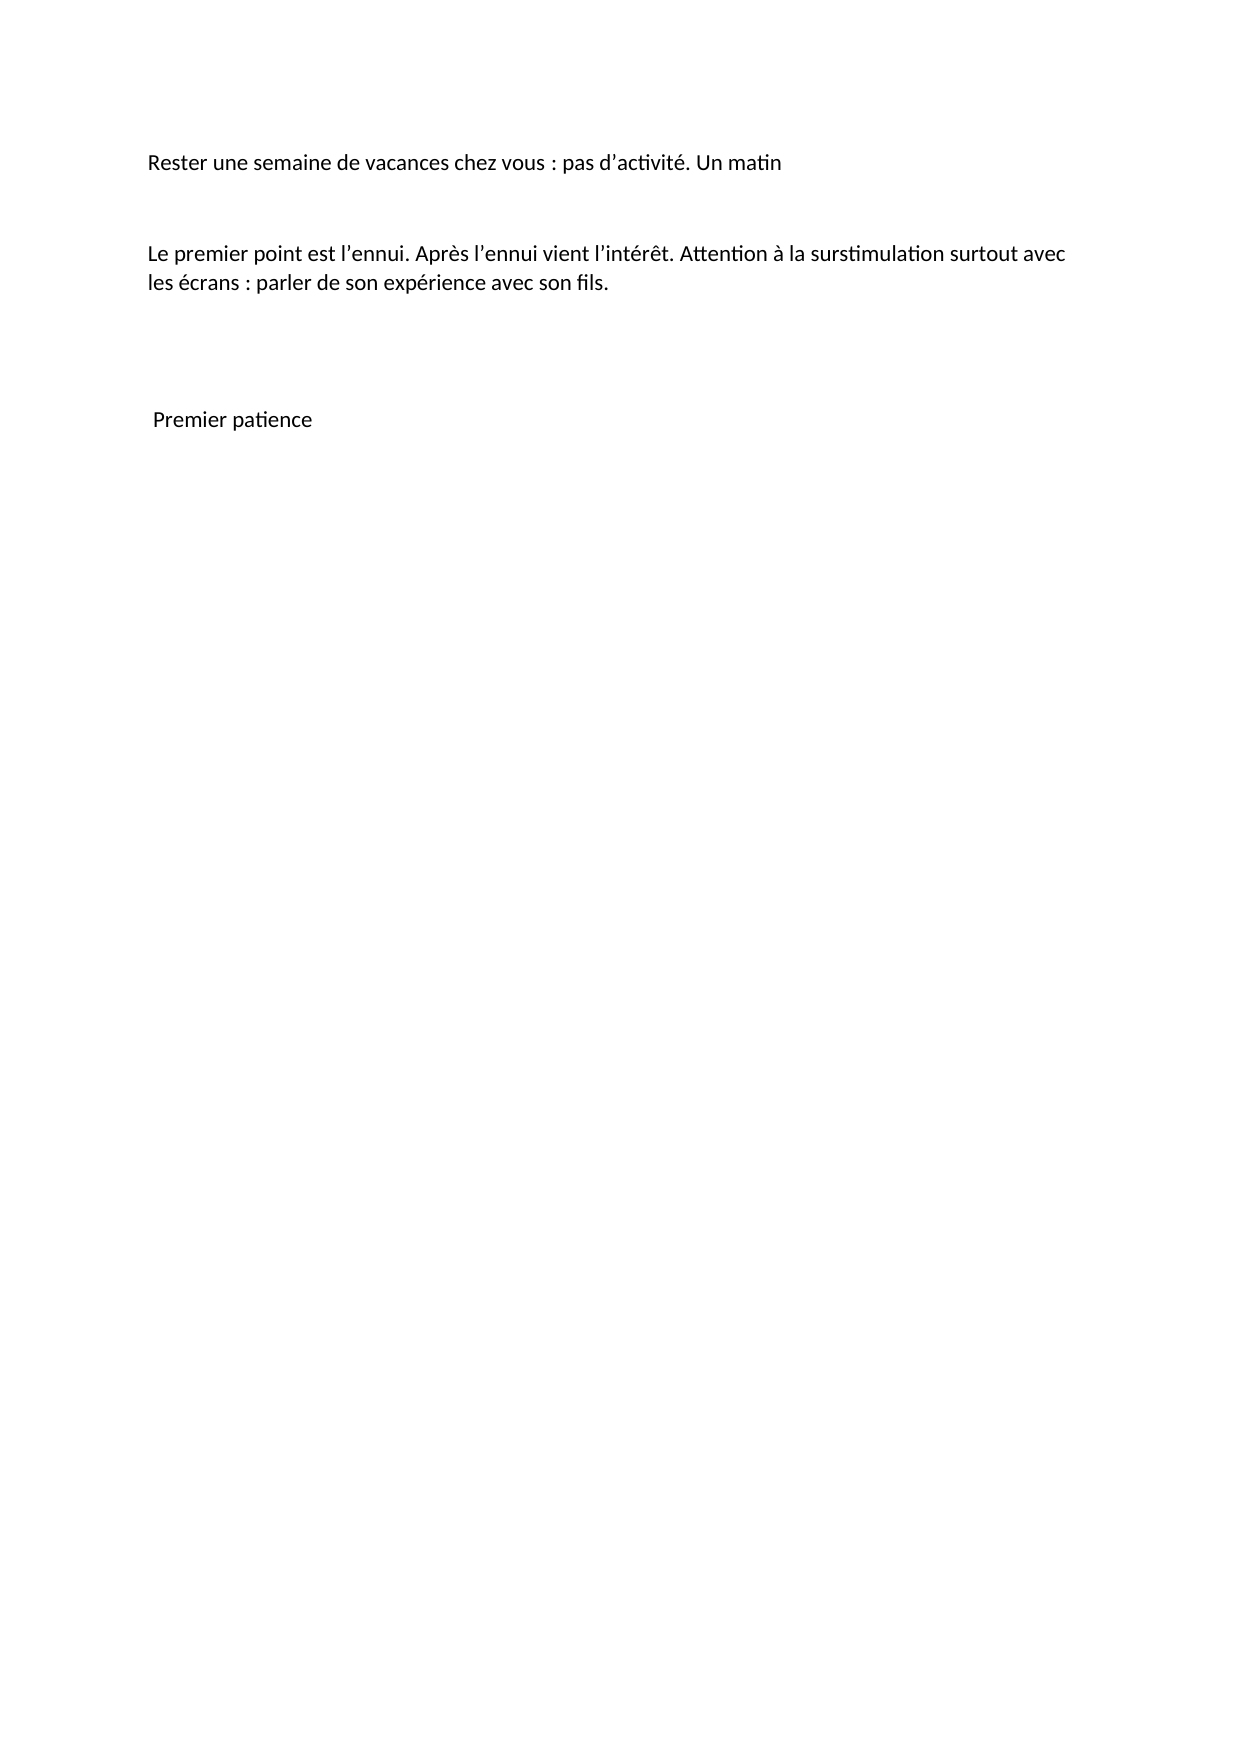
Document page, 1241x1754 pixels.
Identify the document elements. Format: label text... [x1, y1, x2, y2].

text Premier patience [148, 405, 1093, 433]
text Rester une semaine de vacances chez vous : pas d’activité. Un matin [148, 148, 1093, 176]
text Le premier point est l’ennui. Après l’ennui vient l’intérêt. Attention à la surstimulation surtout avec les écrans : parler de son expérience avec son fils. [148, 239, 1093, 296]
